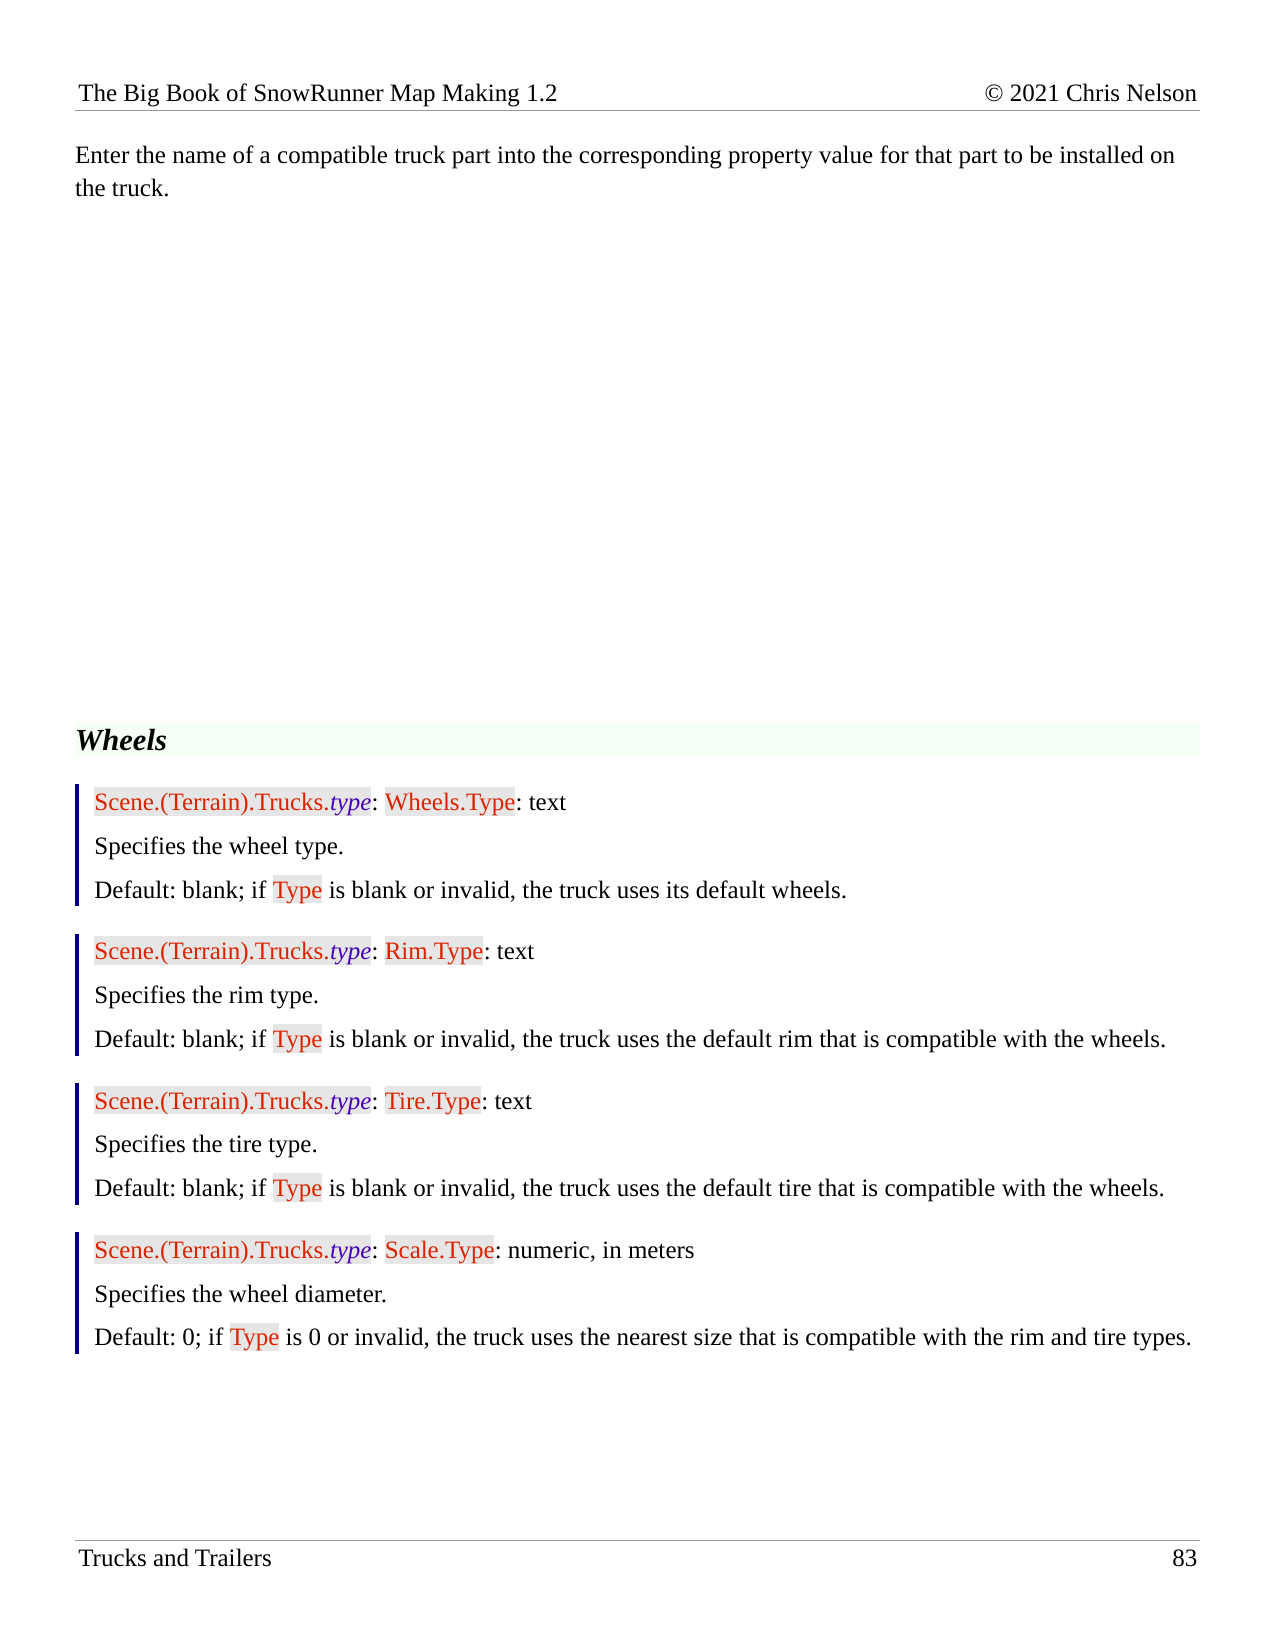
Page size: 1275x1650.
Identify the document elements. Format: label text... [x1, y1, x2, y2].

text Scene.(Terrain).Trucks.type: Rim.Type: text [75, 933, 1200, 965]
text Specifies the rim type. [79, 977, 1200, 1009]
text Scene.(Terrain).Trucks.type: Tire.Type: text [79, 1083, 1200, 1114]
text Specifies the wheel type. [79, 828, 1200, 860]
text Default: blank; if Type is blank or invalid, the truck uses the default rim that is compatible with the wheels. [79, 1021, 1200, 1056]
text Specifies the tire type. [79, 1126, 1200, 1158]
text Default: blank; if Type is blank or invalid, the truck uses the default tire that is compatible with the wheels. [79, 1170, 1200, 1205]
text Scene.(Terrain).Trucks.type: Wheels.Type: text [79, 784, 1200, 816]
text Default: blank; if Type is blank or invalid, the truck uses its default wheels. [79, 872, 1200, 906]
text Scene.(Terrain).Trucks.type: Scale.Type: numeric, in meters [79, 1232, 1200, 1264]
text Default: 0; if Type is 0 or invalid, the truck uses the nearest size that is compatible with the rim and tire types. [79, 1319, 1200, 1354]
subtitle Wheels [75, 722, 1200, 757]
text Specifies the wheel diameter. [79, 1276, 1200, 1307]
text Enter the name of a compatible truck part into the corresponding property value for that part to be installed on the truck. [75, 140, 1200, 202]
